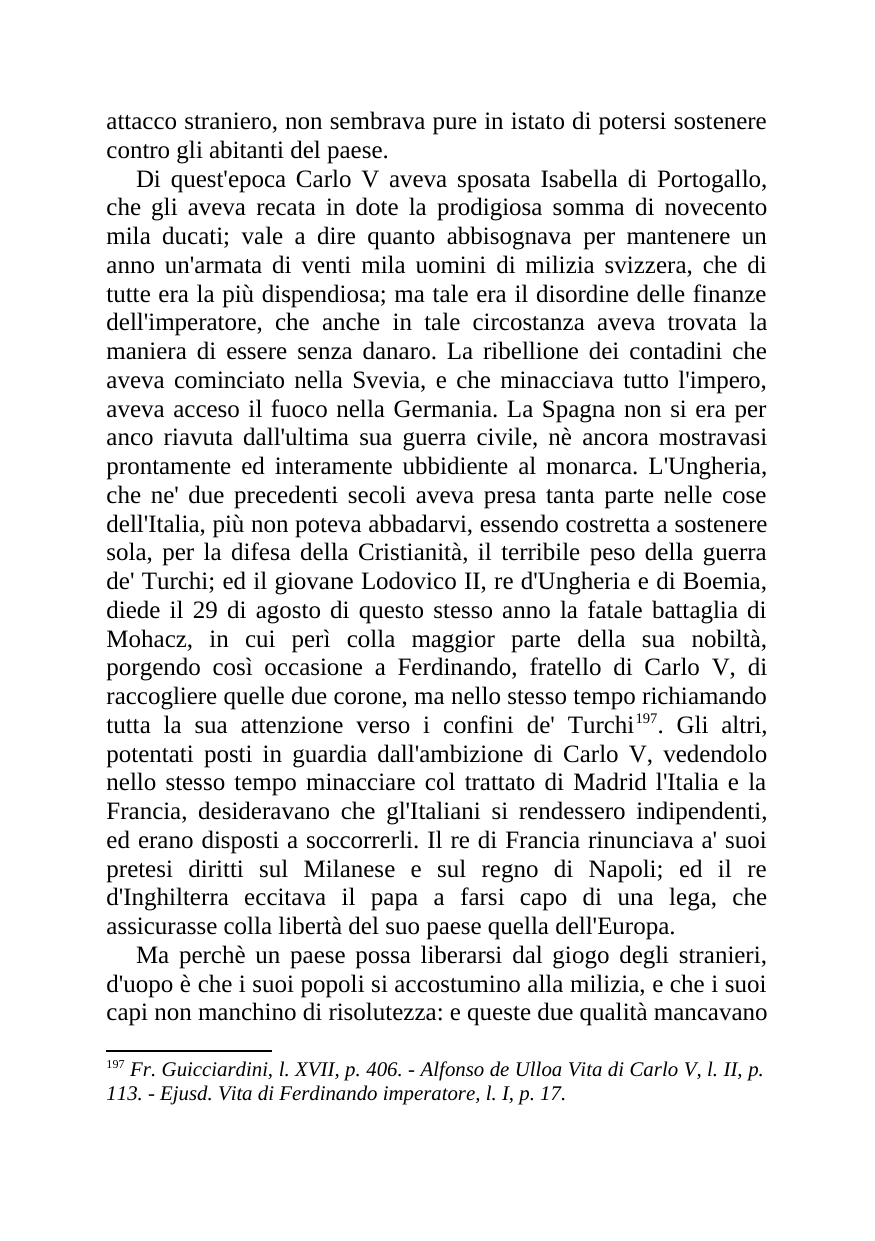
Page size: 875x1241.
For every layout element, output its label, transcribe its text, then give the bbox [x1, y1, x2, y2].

text attacco straniero, non sembrava pure in istato di potersi sostenere contro gli abitanti del paese. [106, 106, 768, 164]
text Fr. Guicciardini, l. XVII, p. 406. - Alfonso de Ulloa Vita di Carlo V, l. II, p. 113. - Ejusd. Vita di Ferdinando imperatore, l. I, p. 17. [106, 1057, 768, 1105]
text Ma perchè un paese possa liberarsi dal giogo degli stranieri, d'uopo è che i suoi popoli si accostumino alla milizia, e che i suoi capi non manchino di risolutezza: e queste due qualità mancavano [106, 940, 768, 1026]
text Di quest'epoca Carlo V aveva sposata Isabella di Portogallo, che gli aveva recata in dote la prodigiosa somma di novecento mila ducati; vale a dire quanto abbisognava per mantenere un anno un'armata di venti mila uomini di milizia svizzera, che di tutte era la più dispendiosa; ma tale era il disordine delle finanze dell'imperatore, che anche in tale circostanza aveva trovata la maniera di essere senza danaro. La ribellione dei contadini che aveva cominciato nella Svevia, e che minacciava tutto l'impero, aveva acceso il fuoco nella Germania. La Spagna non si era per anco riavuta dall'ultima sua guerra civile, nè ancora mostravasi prontamente ed interamente ubbidiente al monarca. L'Ungheria, che ne' due precedenti secoli aveva presa tanta parte nelle cose dell'Italia, più non poteva abbadarvi, essendo costretta a sostenere sola, per la difesa della Cristianità, il terribile peso della guerra de' Turchi; ed il giovane Lodovico II, re d'Ungheria e di Boemia, diede il 29 di agosto di questo stesso anno la fatale battaglia di Mohacz, in cui perì colla maggior parte della sua nobiltà, porgendo così occasione a Ferdinando, fratello di Carlo V, di raccogliere quelle due corone, ma nello stesso tempo richiamando tutta la sua attenzione verso i confini de' Turchi. Gli altri, potentati posti in guardia dall'ambizione di Carlo V, vedendolo nello stesso tempo minacciare col trattato di Madrid l'Italia e la Francia, desideravano che gl'Italiani si rendessero indipendenti, ed erano disposti a soccorrerli. Il re di Francia rinunciava a' suoi pretesi diritti sul Milanese e sul regno di Napoli; ed il re d'Inghilterra eccitava il papa a farsi capo di una lega, che assicurasse colla libertà del suo paese quella dell'Europa. [106, 164, 768, 940]
